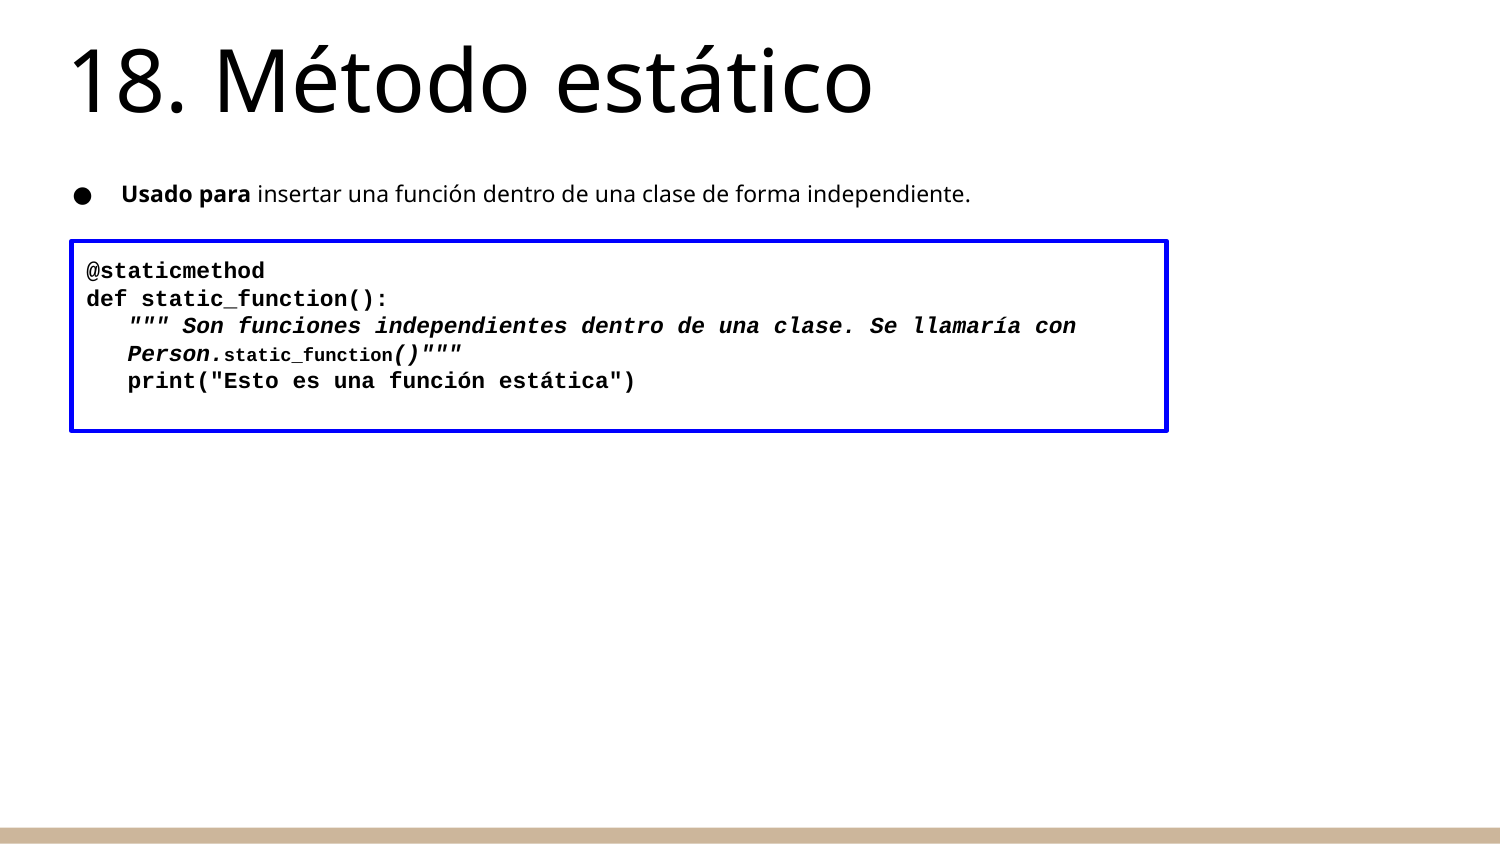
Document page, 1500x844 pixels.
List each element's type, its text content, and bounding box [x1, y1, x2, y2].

title 18. Método estático [51, 8, 1449, 146]
text_box @staticmethod def static_function(): """ Son funciones independientes dentro de una clase. Se llamaría con Person.static_function()""" print("Esto es una función estática") [71, 241, 1167, 431]
text_box Usado para insertar una función dentro de una clase de forma independiente. [31, 164, 1469, 223]
